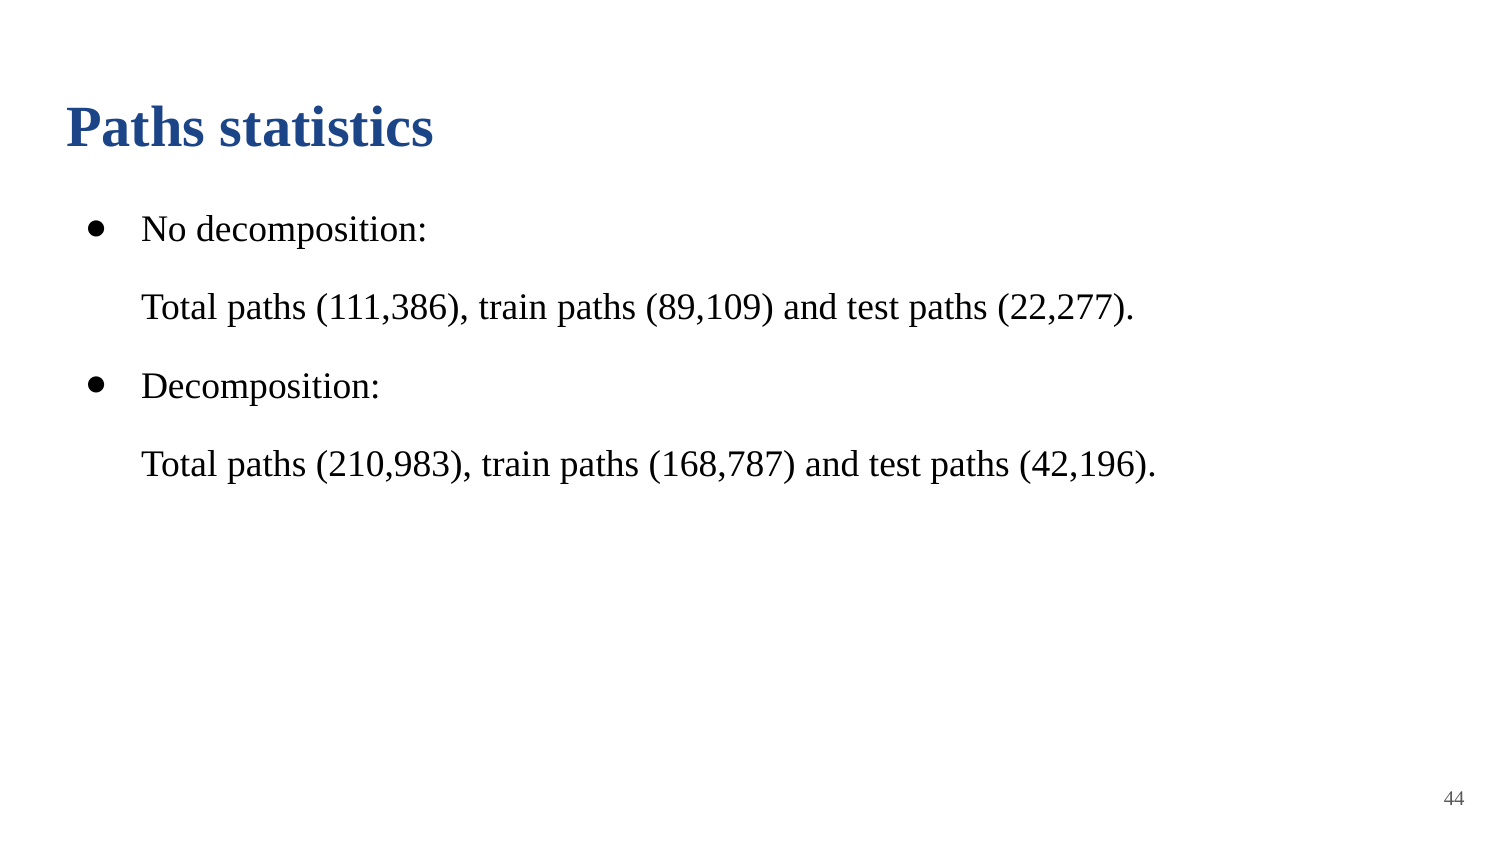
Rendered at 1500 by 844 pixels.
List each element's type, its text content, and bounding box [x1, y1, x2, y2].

slide_number [1389, 764, 1480, 830]
list No decomposition: Total paths (111,386), train paths (89,109) and test paths (22,277). Decomposition: Total paths (210,983), train paths (168,787) and test paths (42,196). [51, 189, 1449, 750]
title Paths statistics [51, 72, 1449, 167]
